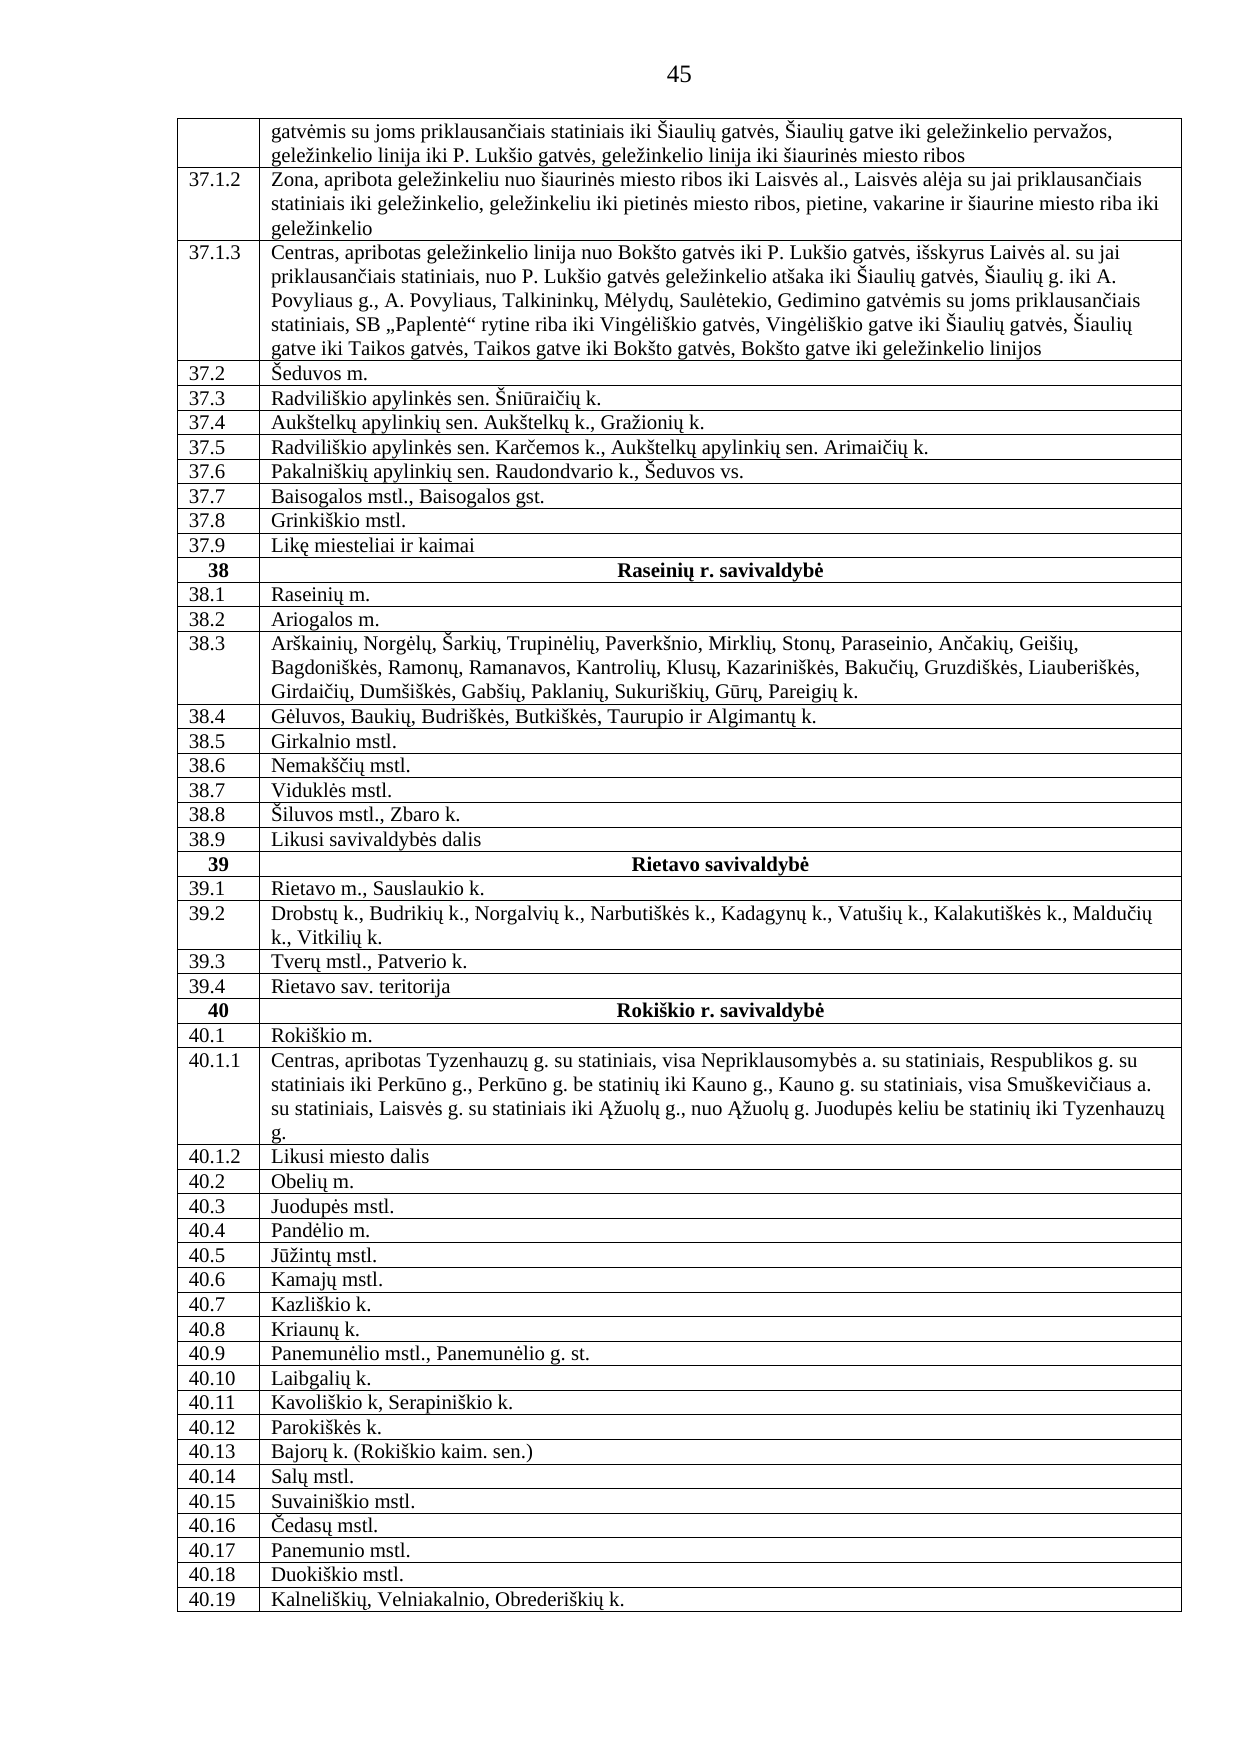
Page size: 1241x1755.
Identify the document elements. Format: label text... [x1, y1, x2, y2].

table_cell Kavoliškio k, Serapiniškio k. [260, 1391, 1181, 1414]
table_cell Duokiškio mstl. [260, 1563, 1181, 1586]
table_cell Radviliškio apylinkės sen. Karčemos k., Aukštelkų apylinkių sen. Arimaičių k. [260, 435, 1181, 459]
table_cell Radviliškio apylinkės sen. Šniūraičių k. [260, 386, 1181, 409]
table_cell Salų mstl. [260, 1465, 1181, 1488]
table_cell Centras, apribotas Tyzenhauzų g. su statiniais, visa Nepriklausomybės a. su statiniais, Respublikos g. su statiniais iki Perkūno g., Perkūno g. be statinių iki Kauno g., Kauno g. su statiniais, visa Smuškevičiaus a. su statiniais, Laisvės g. su statiniais iki Ąžuolų g., nuo Ąžuolų g. Juodupės keliu be statinių iki Tyzenhauzų g. [260, 1048, 1181, 1144]
table_cell 38.7 [178, 778, 259, 802]
table_cell 38.9 [178, 828, 259, 851]
table_cell Grinkiškio mstl. [260, 509, 1181, 532]
table_cell 40.7 [178, 1293, 259, 1316]
table_cell Arškainių, Norgėlų, Šarkių, Trupinėlių, Paverkšnio, Mirklių, Stonų, Paraseinio, Ančakių, Geišių, Bagdoniškės, Ramonų, Ramanavos, Kantrolių, Klusų, Kazariniškės, Bakučių, Gruzdiškės, Liauberiškės, Girdaičių, Dumšiškės, Gabšių, Paklanių, Sukuriškių, Gūrų, Pareigių k. [260, 632, 1181, 703]
table_cell Juodupės mstl. [260, 1194, 1181, 1218]
table_cell Raseinių m. [260, 583, 1181, 606]
table_cell Aukštelkų apylinkių sen. Aukštelkų k., Gražionių k. [260, 411, 1181, 434]
table_cell Panemunėlio mstl., Panemunėlio g. st. [260, 1342, 1181, 1365]
table_cell Zona, apribota geležinkeliu nuo šiaurinės miesto ribos iki Laisvės al., Laisvės alėja su jai priklausančiais statiniais iki geležinkelio, geležinkeliu iki pietinės miesto ribos, pietine, vakarine ir šiaurine miesto riba iki geležinkelio [260, 168, 1181, 239]
table_cell 40.6 [178, 1268, 259, 1291]
table_cell 40.11 [178, 1391, 259, 1414]
table_cell 40.12 [178, 1415, 259, 1439]
table_cell Nemakščių mstl. [260, 754, 1181, 777]
table_cell Laibgalių k. [260, 1366, 1181, 1390]
table_cell 40.15 [178, 1489, 259, 1513]
table_cell Raseinių r. savivaldybė [260, 558, 1181, 582]
table_cell 40.1.2 [178, 1145, 259, 1168]
table_cell Rokiškio m. [260, 1024, 1181, 1047]
table_cell Rietavo savivaldybė [260, 852, 1181, 876]
table_cell 40.14 [178, 1465, 259, 1488]
table_cell 40.2 [178, 1170, 259, 1193]
table_cell 37.8 [178, 509, 259, 532]
table_cell 38.6 [178, 754, 259, 777]
table_cell 37.1.3 [178, 241, 259, 360]
table_cell Girkalnio mstl. [260, 729, 1181, 753]
table_cell Rokiškio r. savivaldybė [260, 999, 1181, 1022]
table_cell [178, 119, 259, 167]
table_cell Likusi miesto dalis [260, 1145, 1181, 1168]
table_cell 39.4 [178, 974, 259, 998]
table_cell 40.17 [178, 1538, 259, 1562]
table_cell Rietavo m., Sauslaukio k. [260, 877, 1181, 900]
table_cell 40.8 [178, 1317, 259, 1341]
table_cell 40 [178, 999, 259, 1022]
table_cell 37.4 [178, 411, 259, 434]
table_cell Suvainiškio mstl. [260, 1489, 1181, 1513]
table_cell 40.13 [178, 1440, 259, 1463]
table_cell 37.5 [178, 435, 259, 459]
table_cell Bajorų k. (Rokiškio kaim. sen.) [260, 1440, 1181, 1463]
table_cell 39.2 [178, 901, 259, 949]
table_cell 40.19 [178, 1588, 259, 1611]
table_cell 37.1.2 [178, 168, 259, 239]
table_cell 37.7 [178, 484, 259, 508]
table_cell 37.3 [178, 386, 259, 409]
table_cell 37.2 [178, 361, 259, 385]
table_cell 37.6 [178, 460, 259, 483]
table_cell 40.10 [178, 1366, 259, 1390]
table_cell gatvėmis su joms priklausančiais statiniais iki Šiaulių gatvės, Šiaulių gatve iki geležinkelio pervažos, geležinkelio linija iki P. Lukšio gatvės, geležinkelio linija iki šiaurinės miesto ribos [260, 119, 1181, 167]
table_cell Baisogalos mstl., Baisogalos gst. [260, 484, 1181, 508]
table_cell 39.3 [178, 950, 259, 973]
table_cell Drobstų k., Budrikių k., Norgalvių k., Narbutiškės k., Kadagynų k., Vatušių k., Kalakutiškės k., Maldučių k., Vitkilių k. [260, 901, 1181, 949]
table_cell Šiluvos mstl., Zbaro k. [260, 803, 1181, 826]
table_cell Šeduvos m. [260, 361, 1181, 385]
table_cell Pandėlio m. [260, 1219, 1181, 1242]
table_cell Kazliškio k. [260, 1293, 1181, 1316]
table_cell 40.4 [178, 1219, 259, 1242]
table_cell 37.9 [178, 534, 259, 557]
table_cell 38.4 [178, 705, 259, 728]
table_cell Kriaunų k. [260, 1317, 1181, 1341]
table_cell 38.8 [178, 803, 259, 826]
table_cell 38.5 [178, 729, 259, 753]
table_cell 40.5 [178, 1243, 259, 1267]
table_cell Obelių m. [260, 1170, 1181, 1193]
table_cell Čedasų mstl. [260, 1514, 1181, 1537]
table_cell Tverų mstl., Patverio k. [260, 950, 1181, 973]
table_cell Panemunio mstl. [260, 1538, 1181, 1562]
table_cell 38.3 [178, 632, 259, 703]
table_cell Kamajų mstl. [260, 1268, 1181, 1291]
table_cell Pakalniškių apylinkių sen. Raudondvario k., Šeduvos vs. [260, 460, 1181, 483]
table_cell Centras, apribotas geležinkelio linija nuo Bokšto gatvės iki P. Lukšio gatvės, išskyrus Laivės al. su jai priklausančiais statiniais, nuo P. Lukšio gatvės geležinkelio atšaka iki Šiaulių gatvės, Šiaulių g. iki A. Povyliaus g., A. Povyliaus, Talkininkų, Mėlydų, Saulėtekio, Gedimino gatvėmis su joms priklausančiais statiniais, SB „Paplentė“ rytine riba iki Vingėliškio gatvės, Vingėliškio gatve iki Šiaulių gatvės, Šiaulių gatve iki Taikos gatvės, Taikos gatve iki Bokšto gatvės, Bokšto gatve iki geležinkelio linijos [260, 241, 1181, 360]
table_cell Gėluvos, Baukių, Budriškės, Butkiškės, Taurupio ir Algimantų k. [260, 705, 1181, 728]
table_cell 40.1.1 [178, 1048, 259, 1144]
table_cell Viduklės mstl. [260, 778, 1181, 802]
table_cell Parokiškės k. [260, 1415, 1181, 1439]
table_cell 40.18 [178, 1563, 259, 1586]
table_cell 38 [178, 558, 259, 582]
table_cell Kalneliškių, Velniakalnio, Obrederiškių k. [260, 1588, 1181, 1611]
table_cell Likę miesteliai ir kaimai [260, 534, 1181, 557]
table_cell 40.9 [178, 1342, 259, 1365]
table_cell 38.2 [178, 607, 259, 631]
table_cell 40.16 [178, 1514, 259, 1537]
table_cell 38.1 [178, 583, 259, 606]
table_cell 39.1 [178, 877, 259, 900]
table_cell 40.3 [178, 1194, 259, 1218]
table_cell 39 [178, 852, 259, 876]
table_cell Ariogalos m. [260, 607, 1181, 631]
table_cell Rietavo sav. teritorija [260, 974, 1181, 998]
table_cell Likusi savivaldybės dalis [260, 828, 1181, 851]
table_cell 40.1 [178, 1024, 259, 1047]
table_cell Jūžintų mstl. [260, 1243, 1181, 1267]
